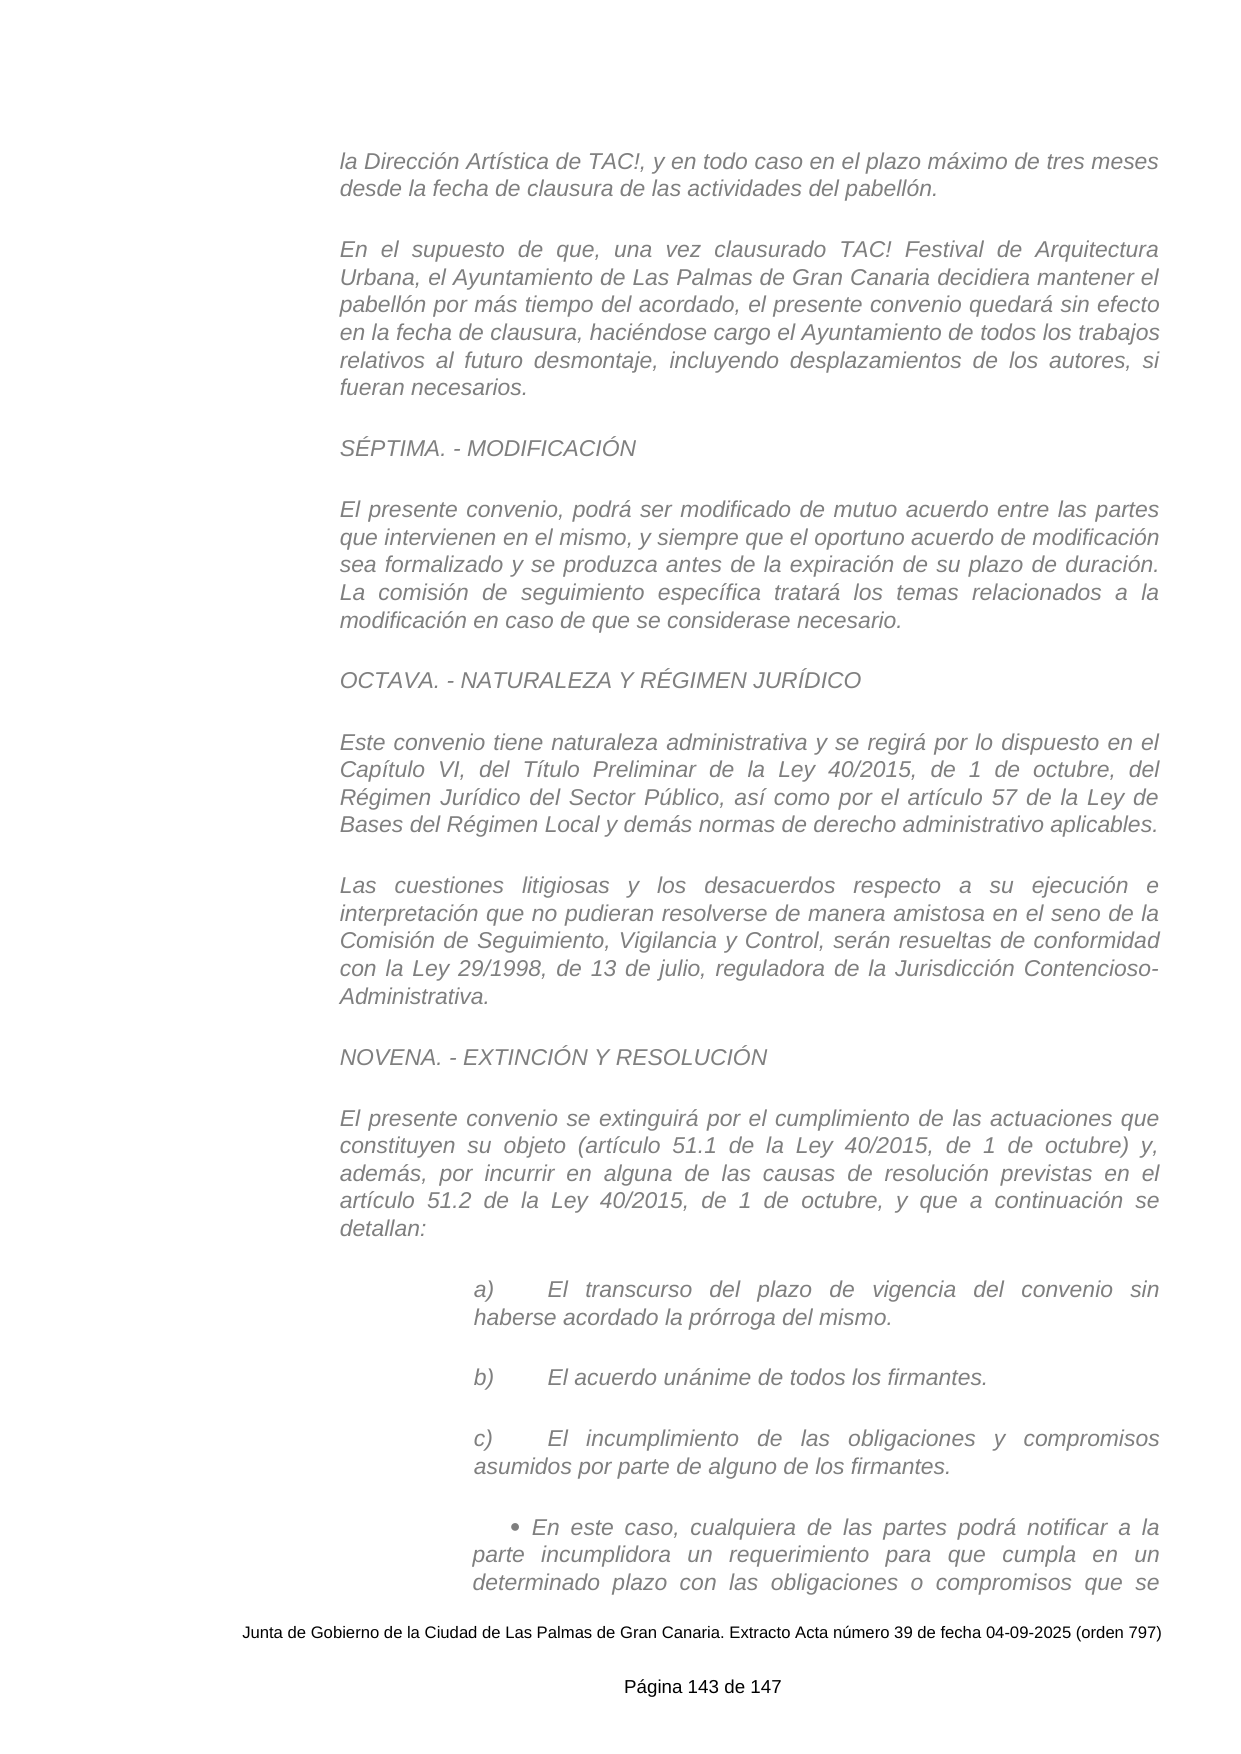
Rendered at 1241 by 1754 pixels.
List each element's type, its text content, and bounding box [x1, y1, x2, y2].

text El presente convenio, podrá ser modificado de mutuo acuerdo entre las partes que intervienen en el mismo, y siempre que el oportuno acuerdo de modificación sea formalizado y se produzca antes de la expiración de su plazo de duración. La comisión de seguimiento específica tratará los temas relacionados a la modificación en caso de que se considerase necesario. [339, 496, 1162, 633]
text El presente convenio se extinguirá por el cumplimiento de las actuaciones que constituyen su objeto (artículo 51.1 de la Ley 40/2015, de 1 de octubre) y, además, por incurrir en alguna de las causas de resolución previstas en el artículo 51.2 de la Ley 40/2015, de 1 de octubre, y que a continuación se detallan: [339, 1104, 1162, 1241]
list El acuerdo unánime de todos los firmantes. [474, 1364, 1162, 1391]
text Las cuestiones litigiosas y los desacuerdos respecto a su ejecución e interpretación que no pudieran resolverse de manera amistosa en el seno de la Comisión de Seguimiento, Vigilancia y Control, serán resueltas de conformidad con la Ley 29/1998, de 13 de julio, reguladora de la Jurisdicción Contencioso-Administrativa. [339, 872, 1162, 1009]
list El incumplimiento de las obligaciones y compromisos asumidos por parte de alguno de los firmantes. [474, 1425, 1162, 1479]
text NOVENA. - EXTINCIÓN Y RESOLUCIÓN [339, 1043, 1162, 1070]
text Este convenio tiene naturaleza administrativa y se regirá por lo dispuesto en el Capítulo VI, del Título Preliminar de la Ley 40/2015, de 1 de octubre, del Régimen Jurídico del Sector Público, así como por el artículo 57 de la Ley de Bases del Régimen Local y demás normas de derecho administrativo aplicables. [339, 728, 1162, 838]
text En el supuesto de que, una vez clausurado TAC! Festival de Arquitectura Urbana, el Ayuntamiento de Las Palmas de Gran Canaria decidiera mantener el pabellón por más tiempo del acordado, el presente convenio quedará sin efecto en la fecha de clausura, haciéndose cargo el Ayuntamiento de todos los trabajos relativos al futuro desmontaje, incluyendo desplazamientos de los autores, si fueran necesarios. [339, 236, 1162, 401]
text SÉPTIMA. - MODIFICACIÓN [339, 435, 1162, 462]
list El transcurso del plazo de vigencia del convenio sin haberse acordado la prórroga del mismo. [474, 1276, 1162, 1330]
list En este caso, cualquiera de las partes podrá notificar a la parte incumplidora un requerimiento para que cumpla en un determinado plazo con las obligaciones o compromisos que se [472, 1514, 1162, 1595]
text la Dirección Artística de TAC!, y en todo caso en el plazo máximo de tres meses desde la fecha de clausura de las actividades del pabellón. [339, 148, 1162, 202]
text OCTAVA. - NATURALEZA Y RÉGIMEN JURÍDICO [339, 667, 1162, 694]
